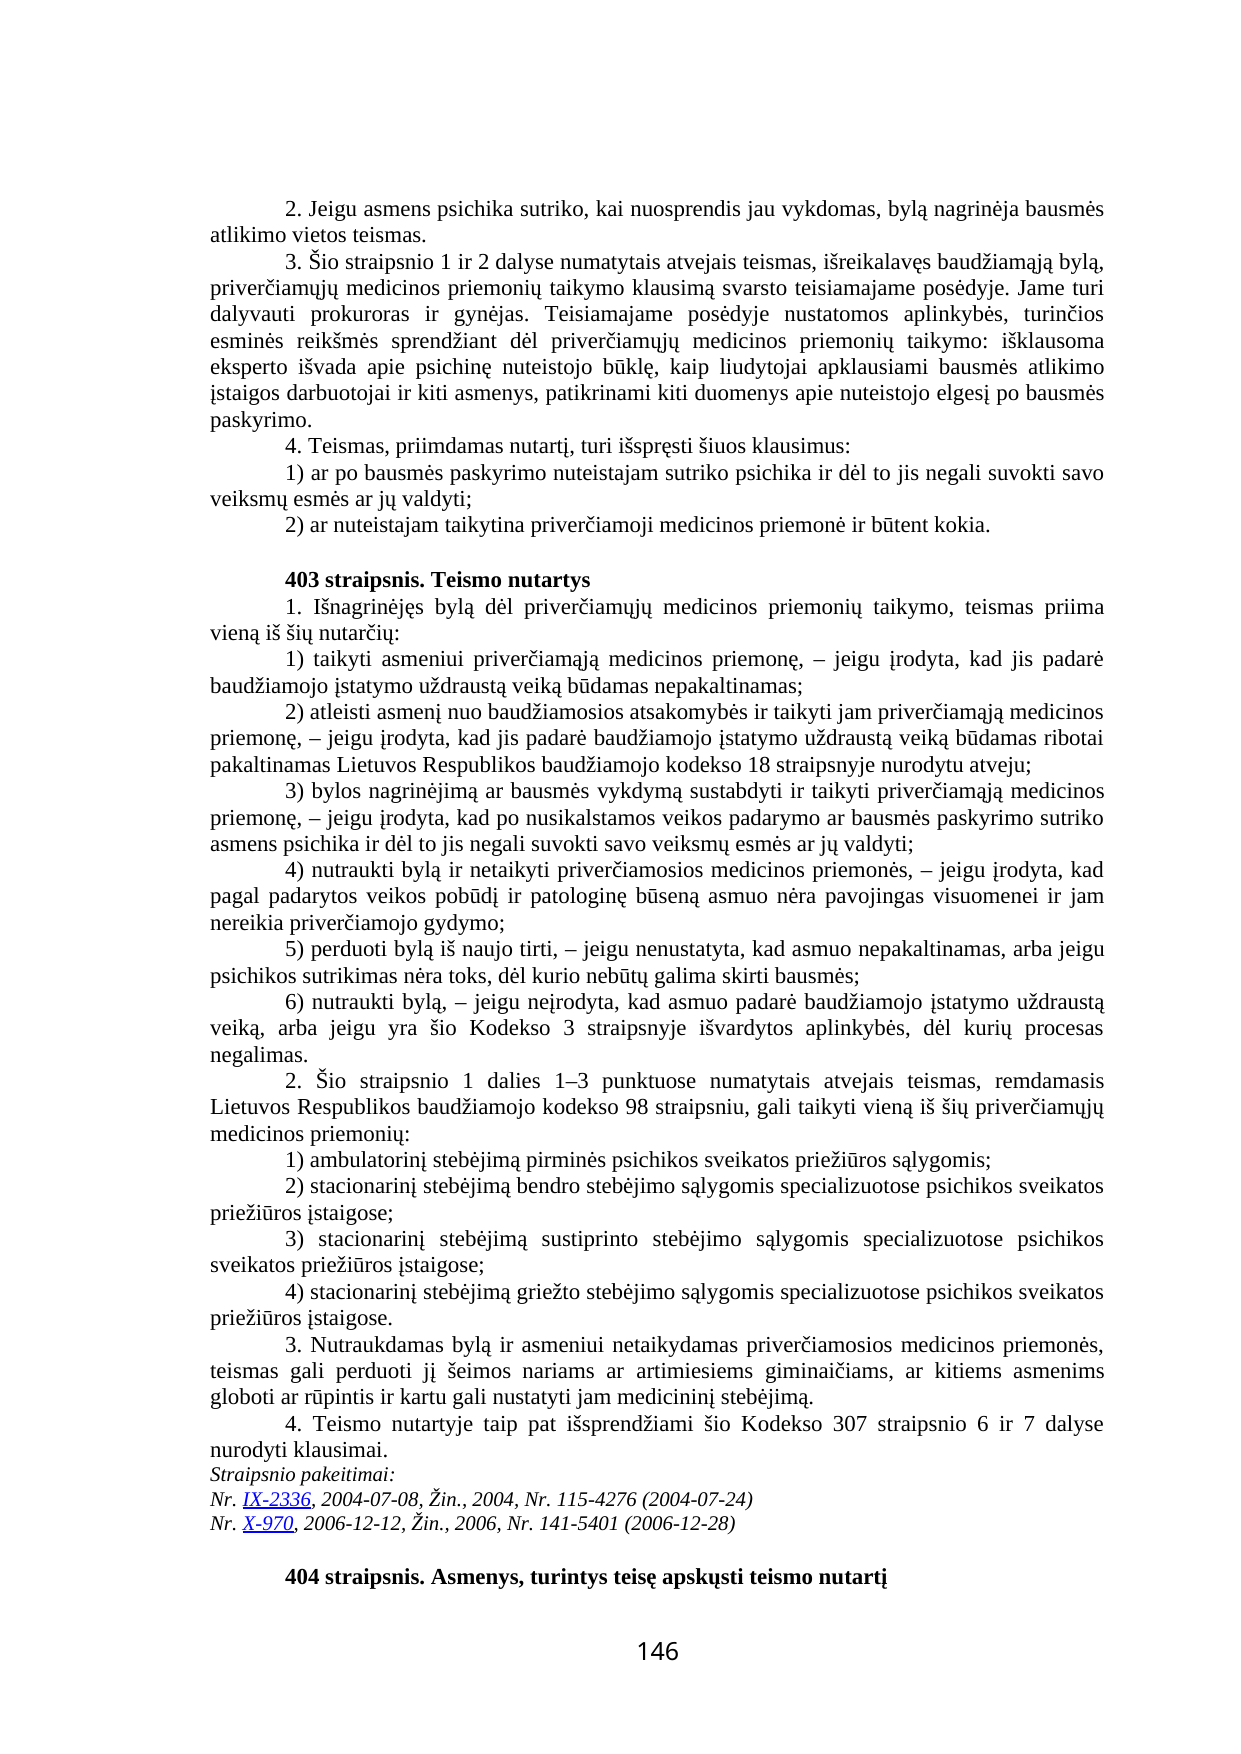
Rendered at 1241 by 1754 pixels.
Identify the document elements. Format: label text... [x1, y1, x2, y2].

text 2. Jeigu asmens psichika sutriko, kai nuosprendis jau vykdomas, bylą nagrinėja bausmės atlikimo vietos teismas. [210, 195, 1106, 248]
text Nr. X-970, 2006-12-12, Žin., 2006, Nr. 141-5401 (2006-12-28) [210, 1511, 1106, 1534]
text 2. Šio straipsnio 1 dalies 1–3 punktuose numatytais atvejais teismas, remdamasis Lietuvos Respublikos baudžiamojo kodekso 98 straipsniu, gali taikyti vieną iš šių priverčiamųjų medicinos priemonių: [210, 1067, 1106, 1146]
text 1) ar po bausmės paskyrimo nuteistajam sutriko psichika ir dėl to jis negali suvokti savo veiksmų esmės ar jų valdyti; [210, 458, 1106, 511]
text 4) stacionarinį stebėjimą griežto stebėjimo sąlygomis specializuotose psichikos sveikatos priežiūros įstaigose. [210, 1278, 1106, 1331]
text 403 straipsnis. Teismo nutartys [210, 566, 1106, 593]
text 3) stacionarinį stebėjimą sustiprinto stebėjimo sąlygomis specializuotose psichikos sveikatos priežiūros įstaigose; [210, 1225, 1106, 1278]
text 1) ambulatorinį stebėjimą pirminės psichikos sveikatos priežiūros sąlygomis; [210, 1146, 1106, 1172]
text Nr. IX-2336, 2004-07-08, Žin., 2004, Nr. 115-4276 (2004-07-24) [210, 1486, 1106, 1511]
text 4. Teismo nutartyje taip pat išsprendžiami šio Kodekso 307 straipsnio 6 ir 7 dalyse nurodyti klausimai. [210, 1410, 1106, 1462]
text 1) taikyti asmeniui priverčiamąją medicinos priemonę, – jeigu įrodyta, kad jis padarė baudžiamojo įstatymo uždraustą veiką būdamas nepakaltinamas; [210, 645, 1106, 698]
text 3. Šio straipsnio 1 ir 2 dalyse numatytais atvejais teismas, išreikalavęs baudžiamąją bylą, priverčiamųjų medicinos priemonių taikymo klausimą svarsto teisiamajame posėdyje. Jame turi dalyvauti prokuroras ir gynėjas. Teisiamajame posėdyje nustatomos aplinkybės, turinčios esminės reikšmės sprendžiant dėl priverčiamųjų medicinos priemonių taikymo: išklausoma eksperto išvada apie psichinę nuteistojo būklę, kaip liudytojai apklausiami bausmės atlikimo įstaigos darbuotojai ir kiti asmenys, patikrinami kiti duomenys apie nuteistojo elgesį po bausmės paskyrimo. [210, 248, 1106, 432]
text Straipsnio pakeitimai: [210, 1462, 1106, 1486]
text 2) stacionarinį stebėjimą bendro stebėjimo sąlygomis specializuotose psichikos sveikatos priežiūros įstaigose; [210, 1172, 1106, 1225]
text 3. Nutraukdamas bylą ir asmeniui netaikydamas priverčiamosios medicinos priemonės, teismas gali perduoti jį šeimos nariams ar artimiesiems giminaičiams, ar kitiems asmenims globoti ar rūpintis ir kartu gali nustatyti jam medicininį stebėjimą. [210, 1331, 1106, 1410]
text 2) atleisti asmenį nuo baudžiamosios atsakomybės ir taikyti jam priverčiamąją medicinos priemonę, – jeigu įrodyta, kad jis padarė baudžiamojo įstatymo uždraustą veiką būdamas ribotai pakaltinamas Lietuvos Respublikos baudžiamojo kodekso 18 straipsnyje nurodytu atveju; [210, 698, 1106, 777]
text 1. Išnagrinėjęs bylą dėl priverčiamųjų medicinos priemonių taikymo, teismas priima vieną iš šių nutarčių: [210, 593, 1106, 645]
text 4) nutraukti bylą ir netaikyti priverčiamosios medicinos priemonės, – jeigu įrodyta, kad pagal padarytos veikos pobūdį ir patologinę būseną asmuo nėra pavojingas visuomenei ir jam nereikia priverčiamojo gydymo; [210, 856, 1106, 935]
text 6) nutraukti bylą, – jeigu neįrodyta, kad asmuo padarė baudžiamojo įstatymo uždraustą veiką, arba jeigu yra šio Kodekso 3 straipsnyje išvardytos aplinkybės, dėl kurių procesas negalimas. [210, 988, 1106, 1067]
text 3) bylos nagrinėjimą ar bausmės vykdymą sustabdyti ir taikyti priverčiamąją medicinos priemonę, – jeigu įrodyta, kad po nusikalstamos veikos padarymo ar bausmės paskyrimo sutriko asmens psichika ir dėl to jis negali suvokti savo veiksmų esmės ar jų valdyti; [210, 777, 1106, 856]
text 4. Teismas, priimdamas nutartį, turi išspręsti šiuos klausimus: [210, 432, 1106, 458]
text 5) perduoti bylą iš naujo tirti, – jeigu nenustatyta, kad asmuo nepakaltinamas, arba jeigu psichikos sutrikimas nėra toks, dėl kurio nebūtų galima skirti bausmės; [210, 935, 1106, 988]
text 2) ar nuteistajam taikytina priverčiamoji medicinos priemonė ir būtent kokia. [210, 511, 1106, 538]
text 404 straipsnis. Asmenys, turintys teisę apskųsti teismo nutartį [210, 1563, 1106, 1590]
